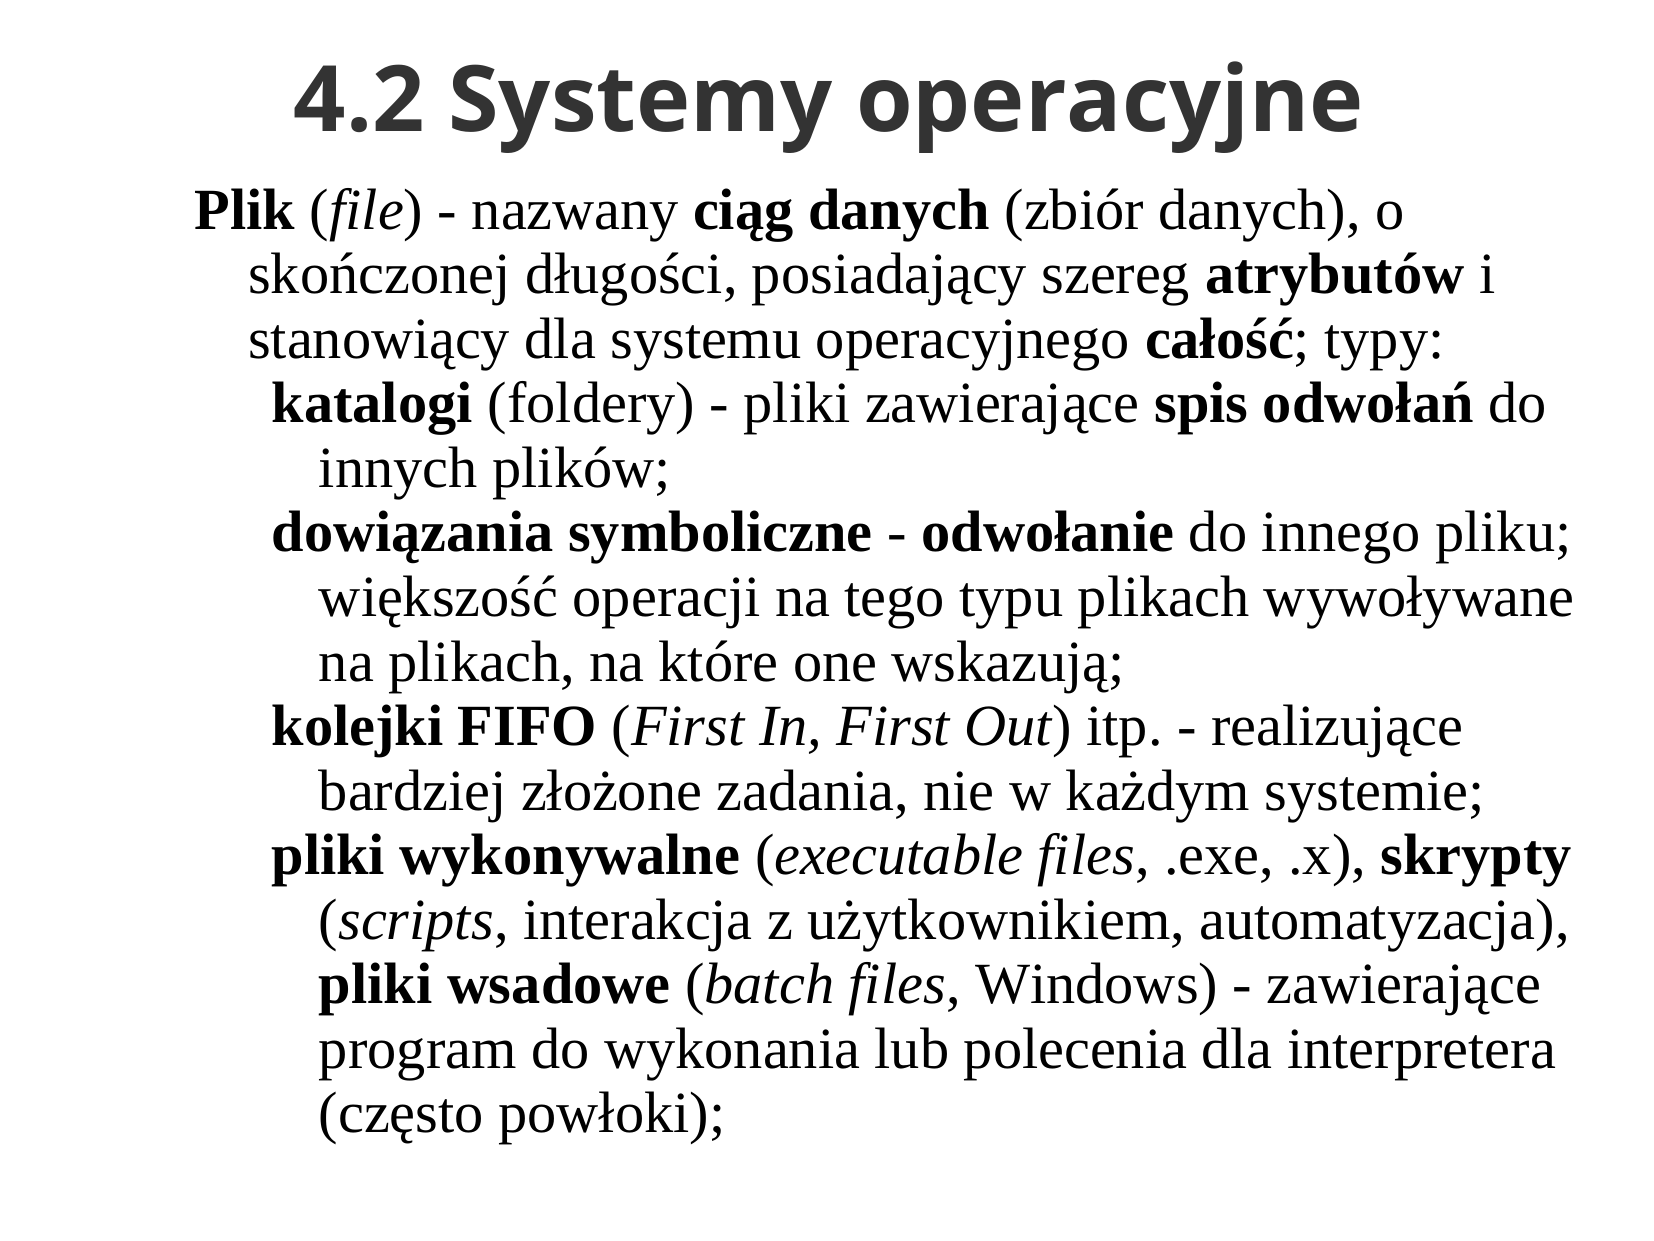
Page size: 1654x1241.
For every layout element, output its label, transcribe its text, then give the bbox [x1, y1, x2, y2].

list Plik (file) - nazwany ciąg danych (zbiór danych), o skończonej długości, posiadający szereg atrybutów i stanowiący dla systemu operacyjnego całość; typy: katalogi (foldery) - pliki zawierające spis odwołań do innych plików; dowiązania symboliczne - odwołanie do innego pliku; większość operacji na tego typu plikach wywoływane na plikach, na które one wskazują; kolejki FIFO (First In, First Out) itp. - realizujące bardziej złożone zadania, nie w każdym systemie; pliki wykonywalne (executable files, .exe, .x), skrypty (scripts, interakcja z użytkownikiem, automatyzacja), pliki wsadowe (batch files, Windows) - zawierające program do wykonania lub polecenia dla interpretera (często powłoki); [177, 177, 1590, 1169]
title 4.2 Systemy operacyjne [123, 0, 1536, 193]
